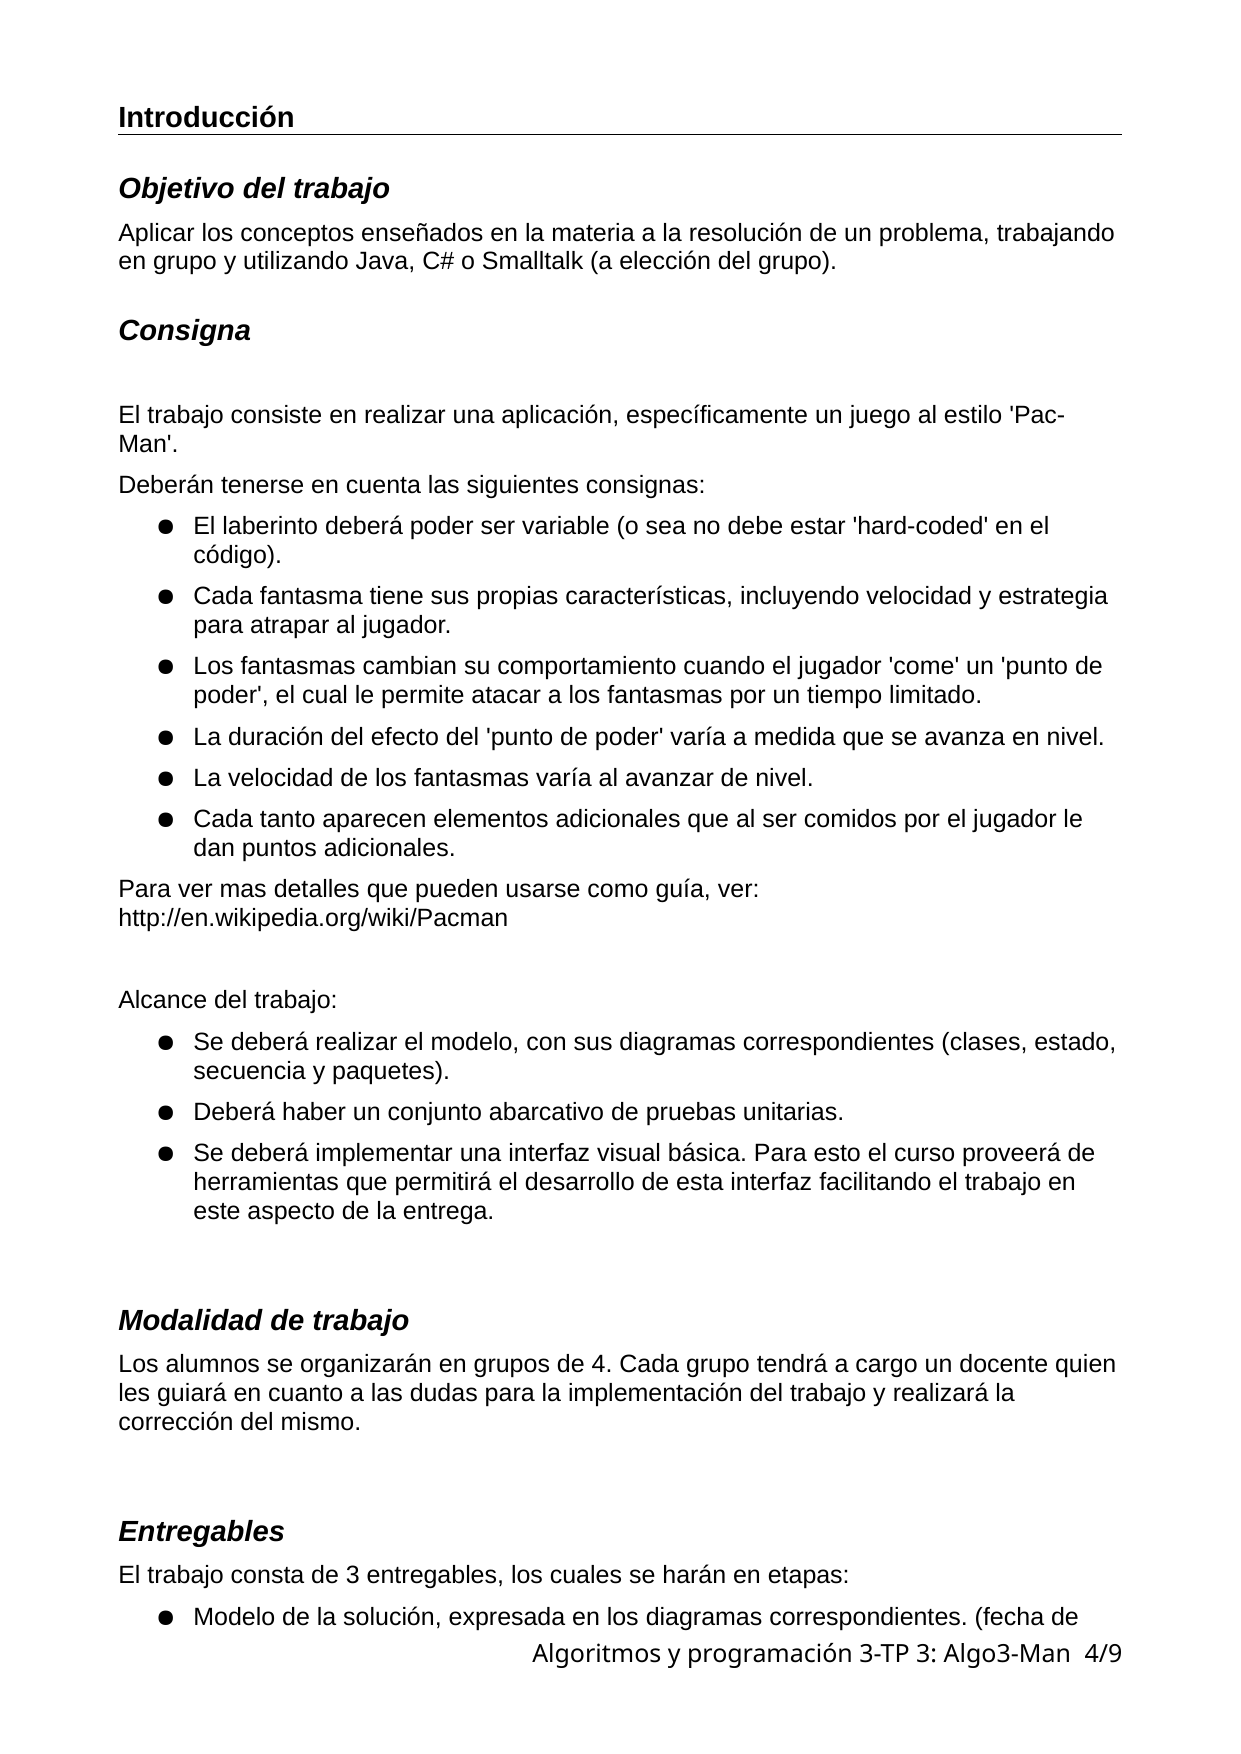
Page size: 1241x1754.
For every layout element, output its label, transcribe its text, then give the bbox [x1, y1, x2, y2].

list Deberá haber un conjunto abarcativo de pruebas unitarias. [156, 1097, 1122, 1126]
list La duración del efecto del 'punto de poder' varía a medida que se avanza en nivel. [156, 721, 1122, 750]
list Modelo de la solución, expresada en los diagramas correspondientes. (fecha de [156, 1602, 1122, 1631]
text Los alumnos se organizarán en grupos de 4. Cada grupo tendrá a cargo un docente quien les guiará en cuanto a las dudas para la implementación del trabajo y realizará la corrección del mismo. [118, 1349, 1122, 1436]
list El laberinto deberá poder ser variable (o sea no debe estar 'hard-coded' en el código). [156, 511, 1122, 569]
list Cada fantasma tiene sus propias características, incluyendo velocidad y estrategia para atrapar al jugador. [156, 581, 1122, 639]
subtitle Objetivo del trabajo [118, 172, 1122, 205]
list La velocidad de los fantasmas varía al avanzar de nivel. [156, 763, 1122, 792]
text Para ver mas detalles que pueden usarse como guía, ver: http://en.wikipedia.org/wiki/Pacman [118, 874, 1122, 932]
subtitle Consigna [118, 313, 1122, 346]
list Se deberá implementar una interfaz visual básica. Para esto el curso proveerá de herramientas que permitirá el desarrollo de esta interfaz facilitando el trabajo en este aspecto de la entrega. [156, 1138, 1122, 1224]
subtitle Introducción [118, 100, 1122, 134]
text El trabajo consiste en realizar una aplicación, específicamente un juego al estilo 'Pac-Man'. [118, 400, 1122, 457]
list Se deberá realizar el modelo, con sus diagramas correspondientes (clases, estado, secuencia y paquetes). [156, 1027, 1122, 1084]
list Cada tanto aparecen elementos adicionales que al ser comidos por el jugador le dan puntos adicionales. [156, 804, 1122, 862]
text El trabajo consta de 3 entregables, los cuales se harán en etapas: [118, 1560, 1122, 1589]
text Alcance del trabajo: [118, 986, 1122, 1014]
subtitle Entregables [118, 1514, 1122, 1548]
subtitle Modalidad de trabajo [118, 1303, 1122, 1337]
text Aplicar los conceptos enseñados en la materia a la resolución de un problema, trabajando en grupo y utilizando Java, C# o Smalltalk (a elección del grupo). [118, 218, 1122, 275]
list Los fantasmas cambian su comportamiento cuando el jugador 'come' un 'punto de poder', el cual le permite atacar a los fantasmas por un tiempo limitado. [156, 651, 1122, 709]
text Deberán tenerse en cuenta las siguientes consignas: [118, 470, 1122, 499]
